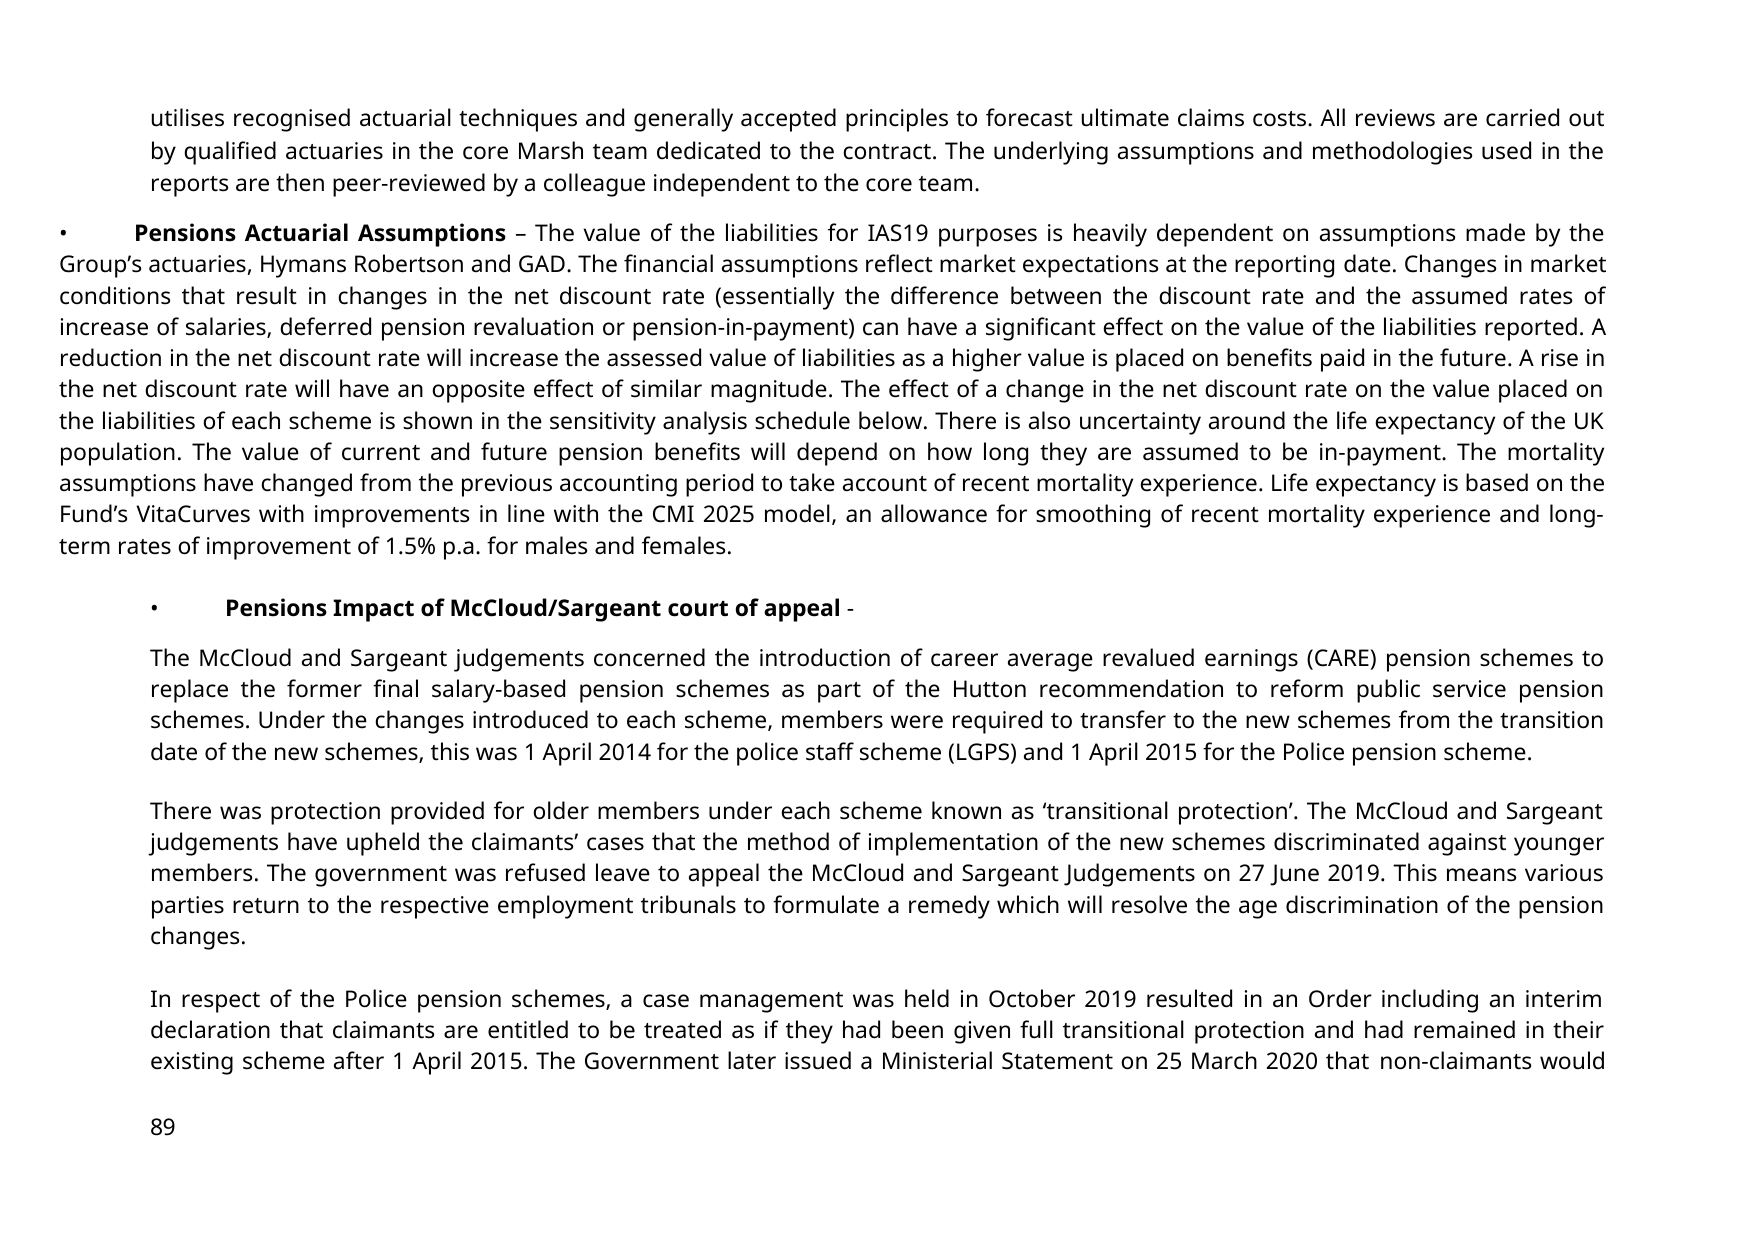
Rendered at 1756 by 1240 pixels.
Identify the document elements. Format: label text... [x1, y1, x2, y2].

text There was protection provided for older members under each scheme known as ‘transitional protection’. The McCloud and Sargeant judgements have upheld the claimants’ cases that the method of implementation of the new schemes discriminated against younger members. The government was refused leave to appeal the McCloud and Sargeant Judgements on 27 June 2019. This means various parties return to the respective employment tribunals to formulate a remedy which will resolve the age discrimination of the pension changes. [150, 795, 1606, 951]
text utilises recognised actuarial techniques and generally accepted principles to forecast ultimate claims costs. All reviews are carried out by qualified actuaries in the core Marsh team dedicated to the contract. The underlying assumptions and methodologies used in the reports are then peer-reviewed by a colleague independent to the core team. [150, 102, 1606, 199]
text The McCloud and Sargeant judgements concerned the introduction of career average revalued earnings (CARE) pension schemes to replace the former final salary-based pension schemes as part of the Hutton recommendation to reform public service pension schemes. Under the changes introduced to each scheme, members were required to transfer to the new schemes from the transition date of the new schemes, this was 1 April 2014 for the police staff scheme (LGPS) and 1 April 2015 for the Police pension scheme. [150, 642, 1606, 767]
list Pensions Actuarial Assumptions – The value of the liabilities for IAS19 purposes is heavily dependent on assumptions made by the Group’s actuaries, Hymans Robertson and GAD. The financial assumptions reflect market expectations at the reporting date. Changes in market conditions that result in changes in the net discount rate (essentially the difference between the discount rate and the assumed rates of increase of salaries, deferred pension revaluation or pension-in-payment) can have a significant effect on the value of the liabilities reported. A reduction in the net discount rate will increase the assessed value of liabilities as a higher value is placed on benefits paid in the future. A rise in the net discount rate will have an opposite effect of similar magnitude. The effect of a change in the net discount rate on the value placed on the liabilities of each scheme is shown in the sensitivity analysis schedule below. There is also uncertainty around the life expectancy of the UK population. The value of current and future pension benefits will depend on how long they are assumed to be in-payment. The mortality assumptions have changed from the previous accounting period to take account of recent mortality experience. Life expectancy is based on the Fund’s VitaCurves with improvements in line with the CMI 2025 model, an allowance for smoothing of recent mortality experience and long-term rates of improvement of 1.5% p.a. for males and females. [59, 217, 1606, 561]
text In respect of the Police pension schemes, a case management was held in October 2019 resulted in an Order including an interim declaration that claimants are entitled to be treated as if they had been given full transitional protection and had remained in their existing scheme after 1 April 2015. The Government later issued a Ministerial Statement on 25 March 2020 that non-claimants would [150, 982, 1606, 1076]
subtitle Pensions Impact of McCloud/Sargeant court of appeal - [150, 592, 1726, 623]
